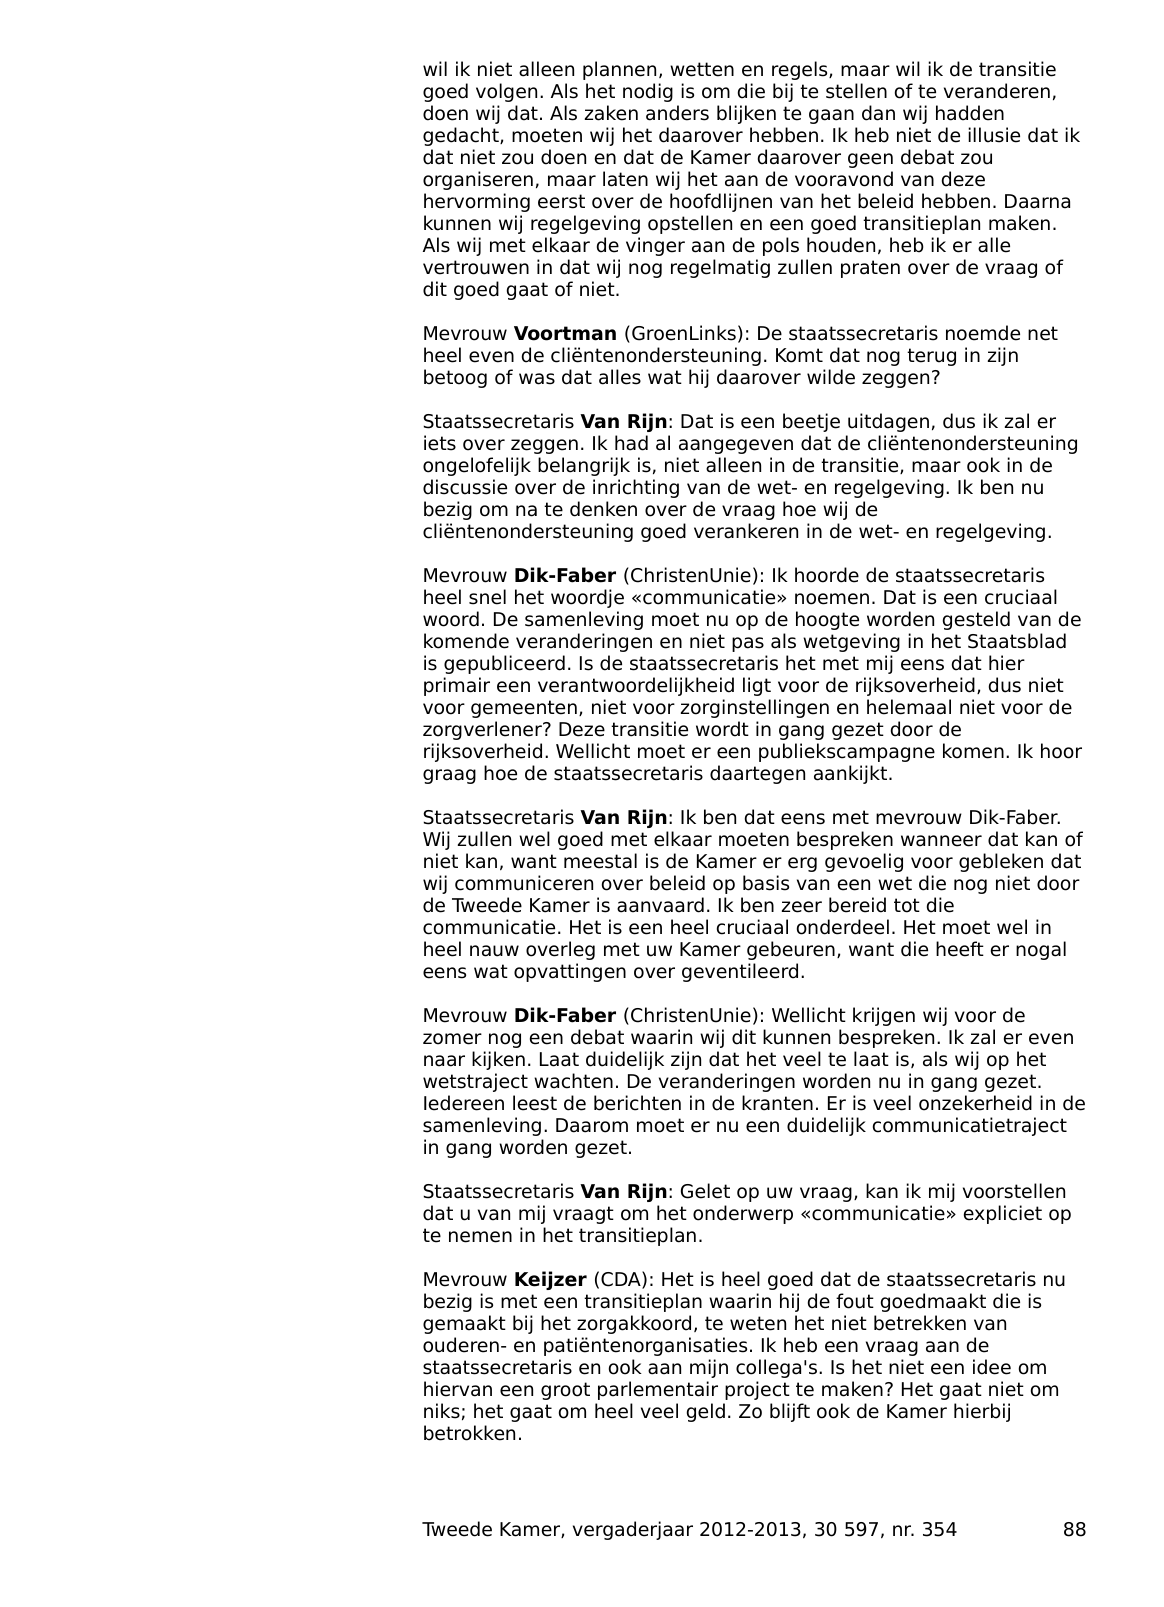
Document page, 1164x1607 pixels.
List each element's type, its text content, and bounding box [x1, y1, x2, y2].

text Mevrouw Voortman (GroenLinks): De staatssecretaris noemde net heel even de cliëntenondersteuning. Komt dat nog terug in zijn betoog of was dat alles wat hij daarover wilde zeggen? [422, 323, 1087, 389]
text Mevrouw Dik-Faber (ChristenUnie): Wellicht krijgen wij voor de zomer nog een debat waarin wij dit kunnen bespreken. Ik zal er even naar kijken. Laat duidelijk zijn dat het veel te laat is, als wij op het wetstraject wachten. De veranderingen worden nu in gang gezet. Iedereen leest de berichten in de kranten. Er is veel onzekerheid in de samenleving. Daarom moet er nu een duidelijk communicatietraject in gang worden gezet. [422, 1005, 1087, 1159]
text Staatssecretaris Van Rijn: Ik ben dat eens met mevrouw Dik-Faber. Wij zullen wel goed met elkaar moeten bespreken wanneer dat kan of niet kan, want meestal is de Kamer er erg gevoelig voor gebleken dat wij communiceren over beleid op basis van een wet die nog niet door de Tweede Kamer is aanvaard. Ik ben zeer bereid tot die communicatie. Het is een heel cruciaal onderdeel. Het moet wel in heel nauw overleg met uw Kamer gebeuren, want die heeft er nogal eens wat opvattingen over geventileerd. [422, 807, 1087, 983]
text Staatssecretaris Van Rijn: Dat is een beetje uitdagen, dus ik zal er iets over zeggen. Ik had al aangegeven dat de cliëntenondersteuning ongelofelijk belangrijk is, niet alleen in de transitie, maar ook in de discussie over de inrichting van de wet- en regelgeving. Ik ben nu bezig om na te denken over de vraag hoe wij de cliëntenondersteuning goed verankeren in de wet- en regelgeving. [422, 411, 1087, 543]
text Mevrouw Dik-Faber (ChristenUnie): Ik hoorde de staatssecretaris heel snel het woordje «communicatie» noemen. Dat is een cruciaal woord. De samenleving moet nu op de hoogte worden gesteld van de komende veranderingen en niet pas als wetgeving in het Staatsblad is gepubliceerd. Is de staatssecretaris het met mij eens dat hier primair een verantwoordelijkheid ligt voor de rijksoverheid, dus niet voor gemeenten, niet voor zorginstellingen en helemaal niet voor de zorgverlener? Deze transitie wordt in gang gezet door de rijksoverheid. Wellicht moet er een publiekscampagne komen. Ik hoor graag hoe de staatssecretaris daartegen aankijkt. [422, 565, 1087, 785]
text wil ik niet alleen plannen, wetten en regels, maar wil ik de transitie goed volgen. Als het nodig is om die bij te stellen of te veranderen, doen wij dat. Als zaken anders blijken te gaan dan wij hadden gedacht, moeten wij het daarover hebben. Ik heb niet de illusie dat ik dat niet zou doen en dat de Kamer daarover geen debat zou organiseren, maar laten wij het aan de vooravond van deze hervorming eerst over de hoofdlijnen van het beleid hebben. Daarna kunnen wij regelgeving opstellen en een goed transitieplan maken. Als wij met elkaar de vinger aan de pols houden, heb ik er alle vertrouwen in dat wij nog regelmatig zullen praten over de vraag of dit goed gaat of niet. [422, 59, 1087, 301]
text Mevrouw Keijzer (CDA): Het is heel goed dat de staatssecretaris nu bezig is met een transitieplan waarin hij de fout goedmaakt die is gemaakt bij het zorgakkoord, te weten het niet betrekken van ouderen- en patiëntenorganisaties. Ik heb een vraag aan de staatssecretaris en ook aan mijn collega's. Is het niet een idee om hiervan een groot parlementair project te maken? Het gaat niet om niks; het gaat om heel veel geld. Zo blijft ook de Kamer hierbij betrokken. [422, 1269, 1087, 1445]
text Staatssecretaris Van Rijn: Gelet op uw vraag, kan ik mij voorstellen dat u van mij vraagt om het onderwerp «communicatie» expliciet op te nemen in het transitieplan. [422, 1181, 1087, 1247]
